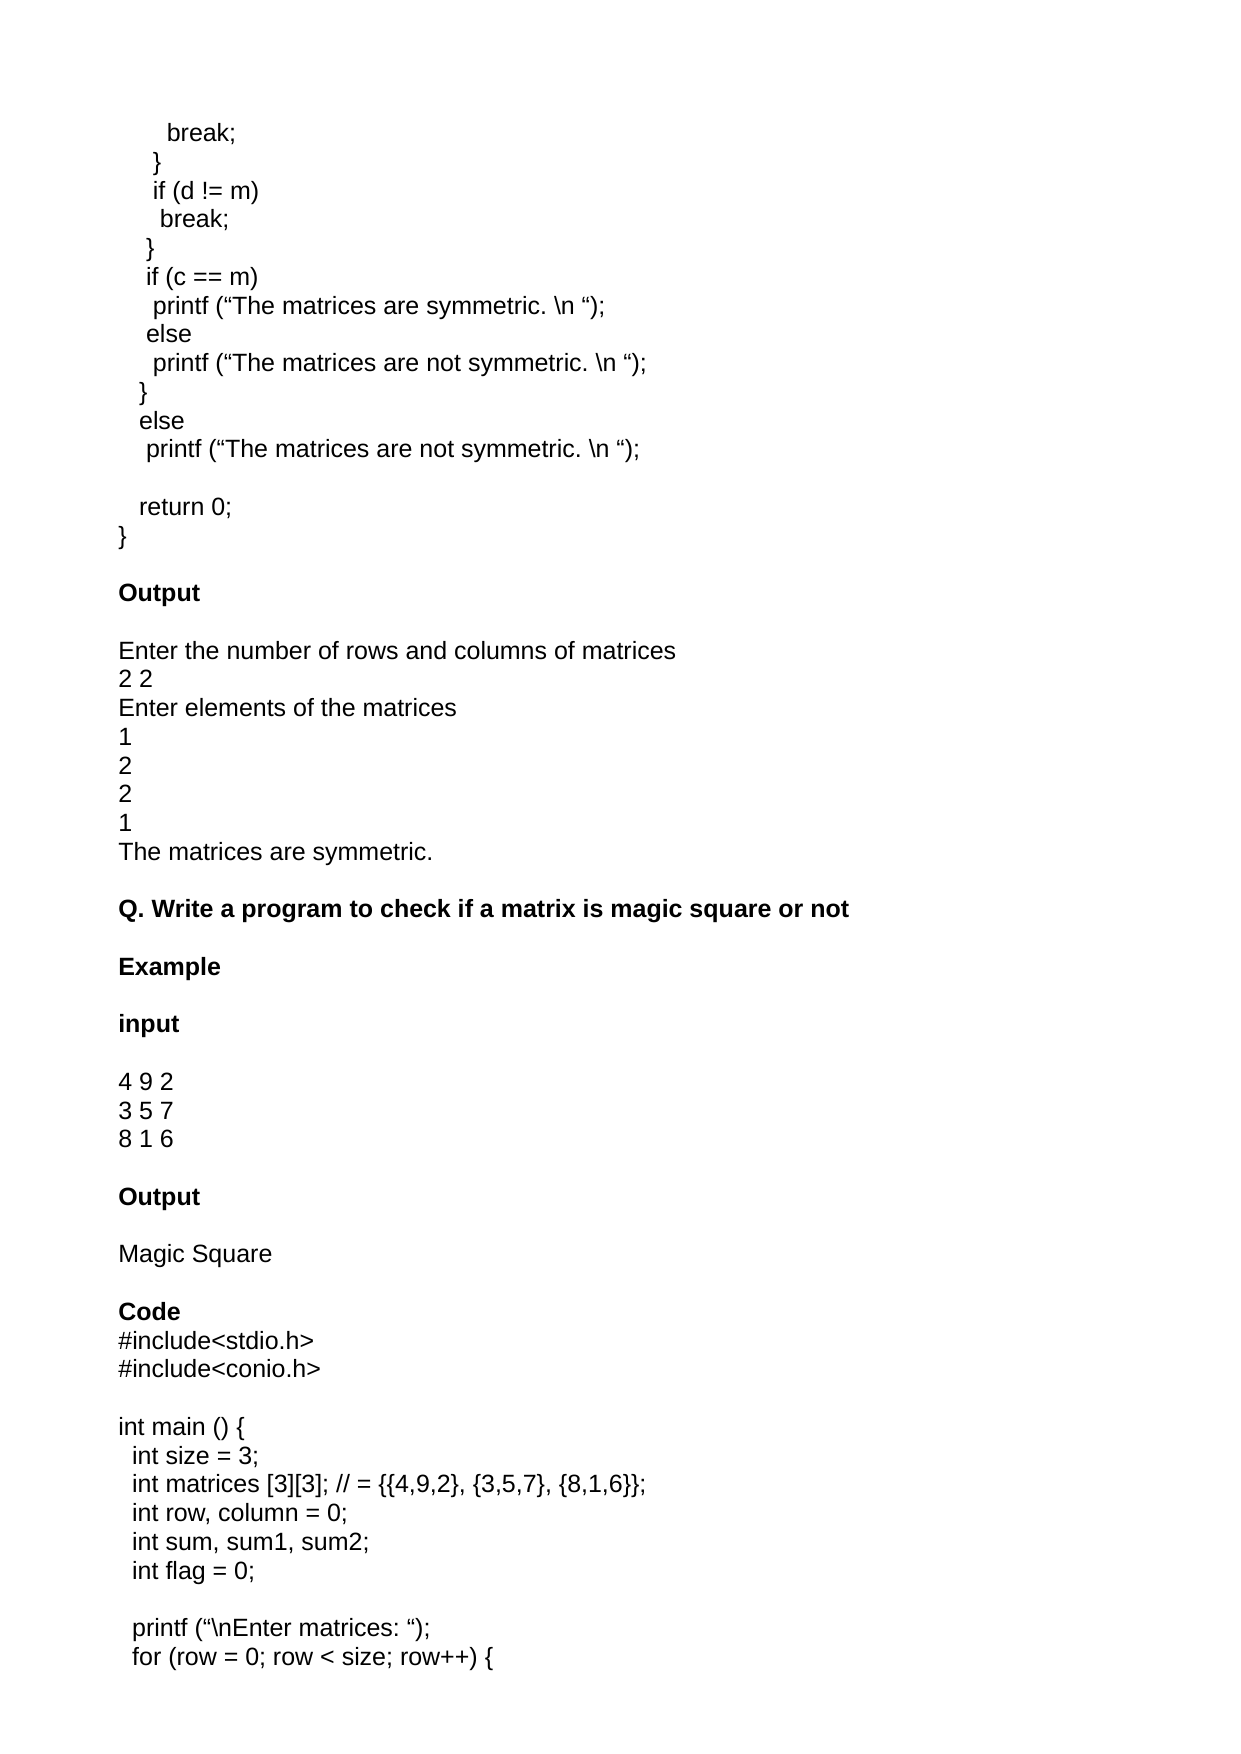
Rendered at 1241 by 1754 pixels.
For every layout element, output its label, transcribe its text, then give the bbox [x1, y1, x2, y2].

text Enter the number of rows and columns of matrices [118, 636, 1122, 664]
text printf (“\nEnter matrices: “); [118, 1613, 1122, 1642]
text } [118, 521, 1122, 549]
text else [118, 406, 1122, 434]
text int main () { [118, 1412, 1122, 1441]
text break; [118, 118, 1122, 147]
text if (d != m) [118, 176, 1122, 204]
text Magic Square [118, 1239, 1122, 1268]
text 3 5 7 [118, 1096, 1122, 1124]
text if (c == m) [118, 262, 1122, 291]
text } [118, 377, 1122, 406]
text return 0; [118, 492, 1122, 521]
text } [118, 147, 1122, 176]
text 4 9 2 [118, 1067, 1122, 1096]
text printf (“The matrices are not symmetric. \n “); [118, 348, 1122, 377]
text Example [118, 952, 1122, 981]
text int sum, sum1, sum2; [118, 1527, 1122, 1556]
text for (row = 0; row < size; row++) { [118, 1642, 1122, 1671]
text 2 [118, 779, 1122, 808]
text #include<stdio.h> [118, 1326, 1122, 1354]
text 1 [118, 808, 1122, 837]
text input [118, 1009, 1122, 1038]
text 8 1 6 [118, 1124, 1122, 1153]
text break; [118, 204, 1122, 233]
text Code [118, 1297, 1122, 1326]
text Q. Write a program to check if a matrix is magic square or not [118, 894, 1122, 923]
text int flag = 0; [118, 1556, 1122, 1584]
text Output [118, 578, 1122, 607]
text int matrices [3][3]; // = {{4,9,2}, {3,5,7}, {8,1,6}}; [118, 1469, 1122, 1498]
text 2 [118, 751, 1122, 779]
text 2 2 [118, 664, 1122, 693]
text int row, column = 0; [118, 1498, 1122, 1527]
text } [118, 233, 1122, 262]
text 1 [118, 722, 1122, 751]
text The matrices are symmetric. [118, 837, 1122, 866]
text printf (“The matrices are not symmetric. \n “); [118, 434, 1122, 463]
text #include<conio.h> [118, 1354, 1122, 1383]
text else [118, 319, 1122, 348]
text printf (“The matrices are symmetric. \n “); [118, 291, 1122, 319]
text Enter elements of the matrices [118, 693, 1122, 722]
text int size = 3; [118, 1441, 1122, 1469]
text Output [118, 1182, 1122, 1211]
